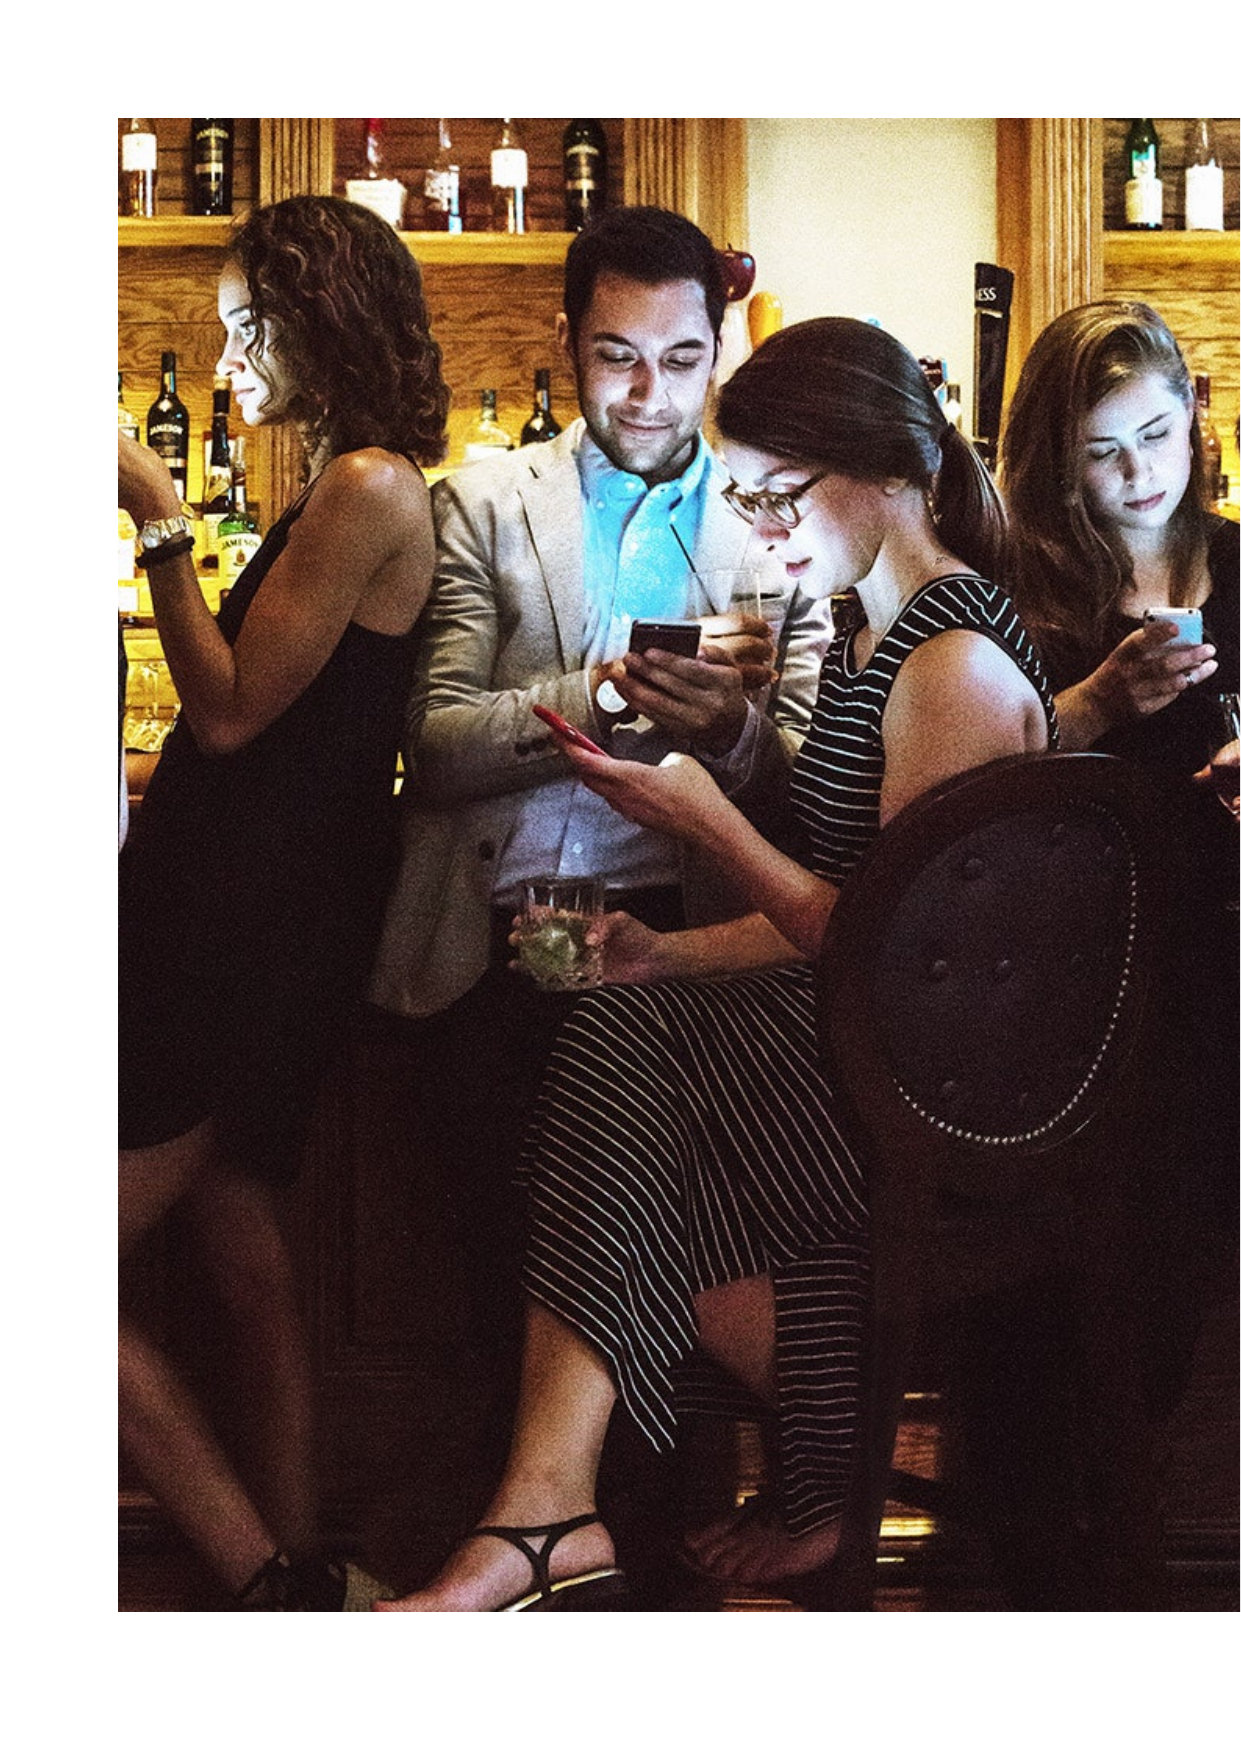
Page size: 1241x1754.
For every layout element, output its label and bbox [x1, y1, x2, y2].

picture [118, 118, 1241, 1612]
